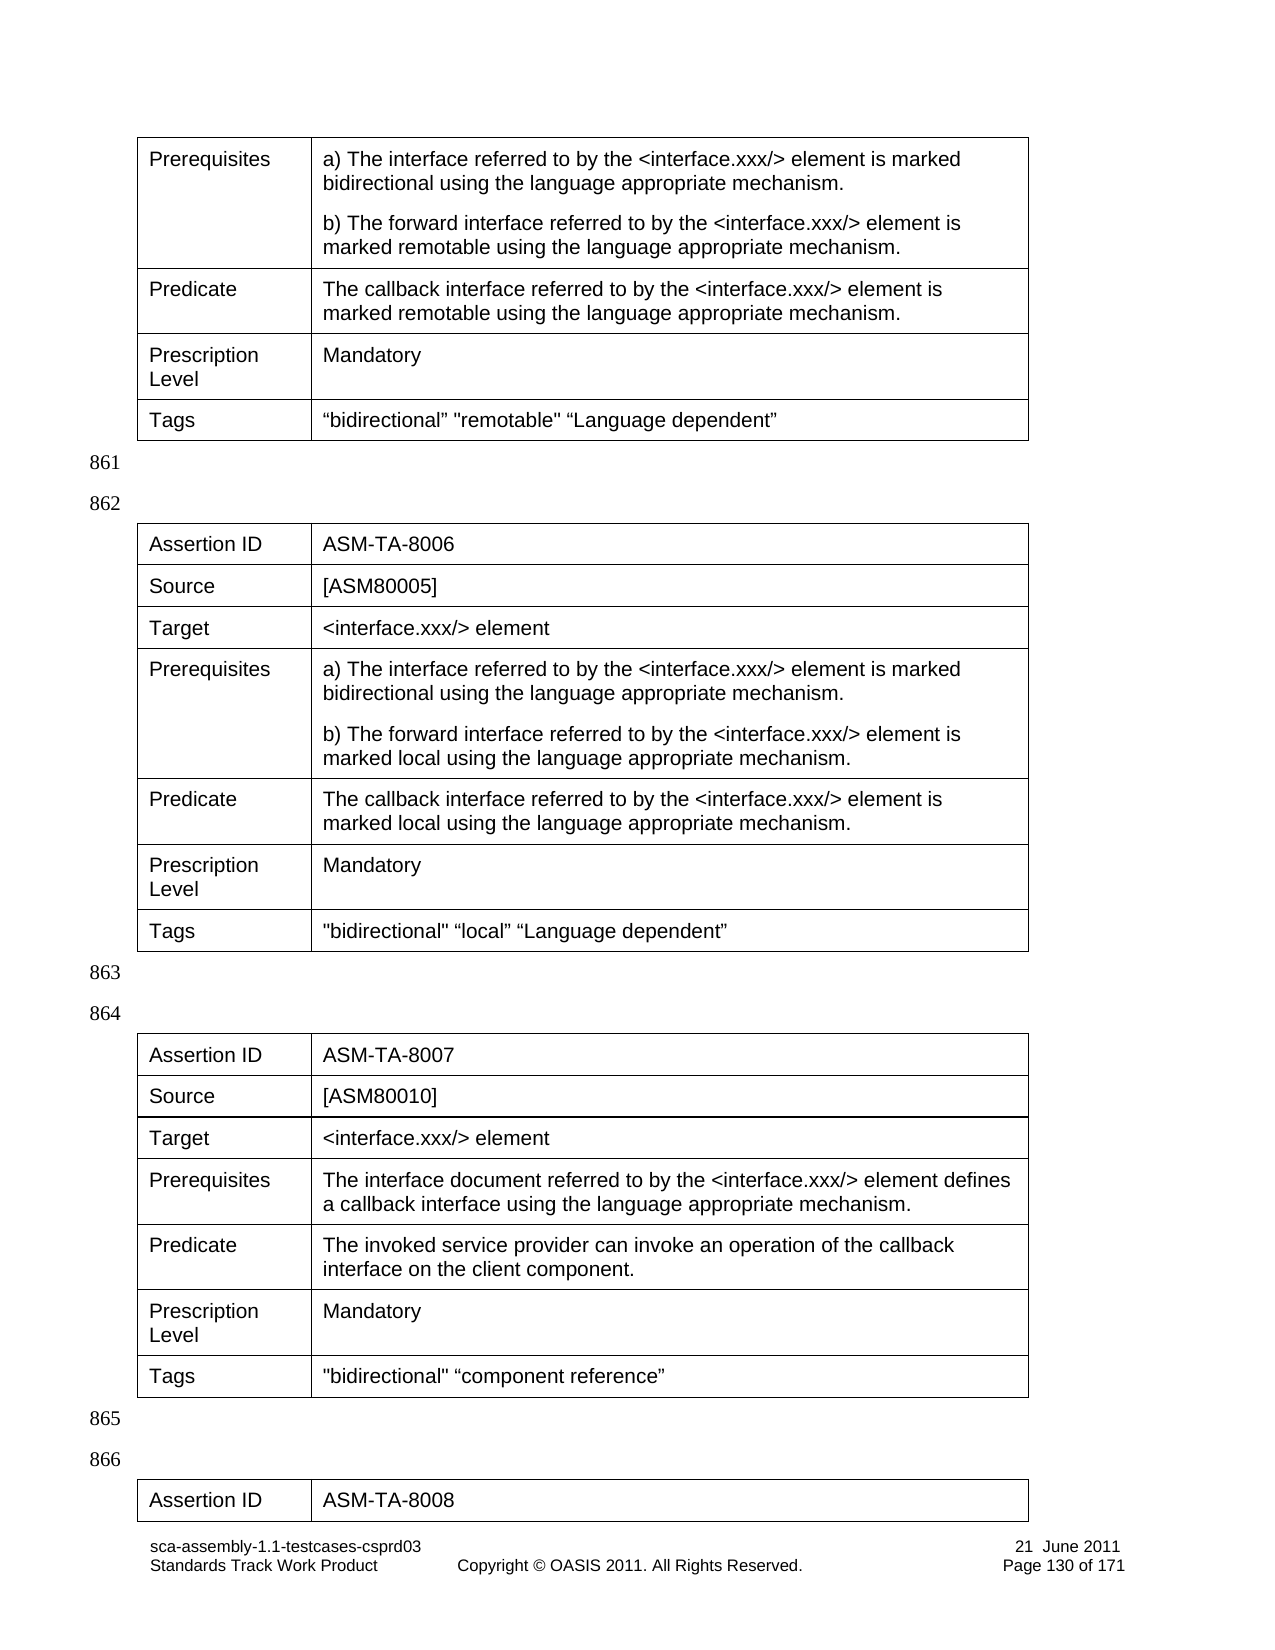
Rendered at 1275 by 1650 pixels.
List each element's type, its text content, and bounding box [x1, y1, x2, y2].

table_cell [ASM80005] [312, 565, 1028, 606]
table_cell [ASM80010] [312, 1076, 1028, 1116]
table_cell Predicate [138, 269, 311, 333]
table_cell Source [138, 565, 311, 606]
table_cell The callback interface referred to by the <interface.xxx/> element is marked local using the language appropriate mechanism. [312, 779, 1028, 843]
table_cell "bidirectional" “component reference” [312, 1356, 1028, 1397]
table_cell Tags [138, 1356, 311, 1397]
table_cell a) The interface referred to by the <interface.xxx/> element is marked bidirectional using the language appropriate mechanism. b) The forward interface referred to by the <interface.xxx/> element is marked remotable using the language appropriate mechanism. [312, 138, 1028, 267]
table_cell Predicate [138, 779, 311, 843]
table_cell Mandatory [312, 334, 1028, 399]
table_cell Prerequisites [138, 138, 311, 267]
table_cell Prescription Level [138, 334, 311, 399]
table_cell Mandatory [312, 1290, 1028, 1355]
table_cell "bidirectional" “local” “Language dependent” [312, 910, 1028, 951]
table_cell The callback interface referred to by the <interface.xxx/> element is marked remotable using the language appropriate mechanism. [312, 269, 1028, 333]
table_header ASM-TA-8006 [312, 524, 1028, 564]
table_cell “bidirectional” "remotable" “Language dependent” [312, 400, 1028, 440]
table_header ASM-TA-8008 [312, 1480, 1028, 1521]
table_cell Prerequisites [138, 1159, 311, 1224]
table_header Assertion ID [138, 1480, 311, 1521]
table_cell Prerequisites [138, 649, 311, 778]
table_cell The invoked service provider can invoke an operation of the callback interface on the client component. [312, 1225, 1028, 1289]
table_cell Predicate [138, 1225, 311, 1289]
table_cell The interface document referred to by the <interface.xxx/> element defines a callback interface using the language appropriate mechanism. [312, 1159, 1028, 1224]
table_cell Tags [138, 910, 311, 951]
table_cell Mandatory [312, 845, 1028, 909]
table_cell a) The interface referred to by the <interface.xxx/> element is marked bidirectional using the language appropriate mechanism. b) The forward interface referred to by the <interface.xxx/> element is marked local using the language appropriate mechanism. [312, 649, 1028, 778]
table_header ASM-TA-8007 [312, 1034, 1028, 1075]
table_cell <interface.xxx/> element [312, 1118, 1028, 1158]
table_cell Target [138, 1118, 311, 1158]
table_cell Prescription Level [138, 845, 311, 909]
table_cell Tags [138, 400, 311, 440]
table_cell Source [138, 1076, 311, 1116]
table_header Assertion ID [138, 524, 311, 564]
table_cell Prescription Level [138, 1290, 311, 1355]
table_cell <interface.xxx/> element [312, 607, 1028, 648]
table_header Assertion ID [138, 1034, 311, 1075]
table_cell Target [138, 607, 311, 648]
